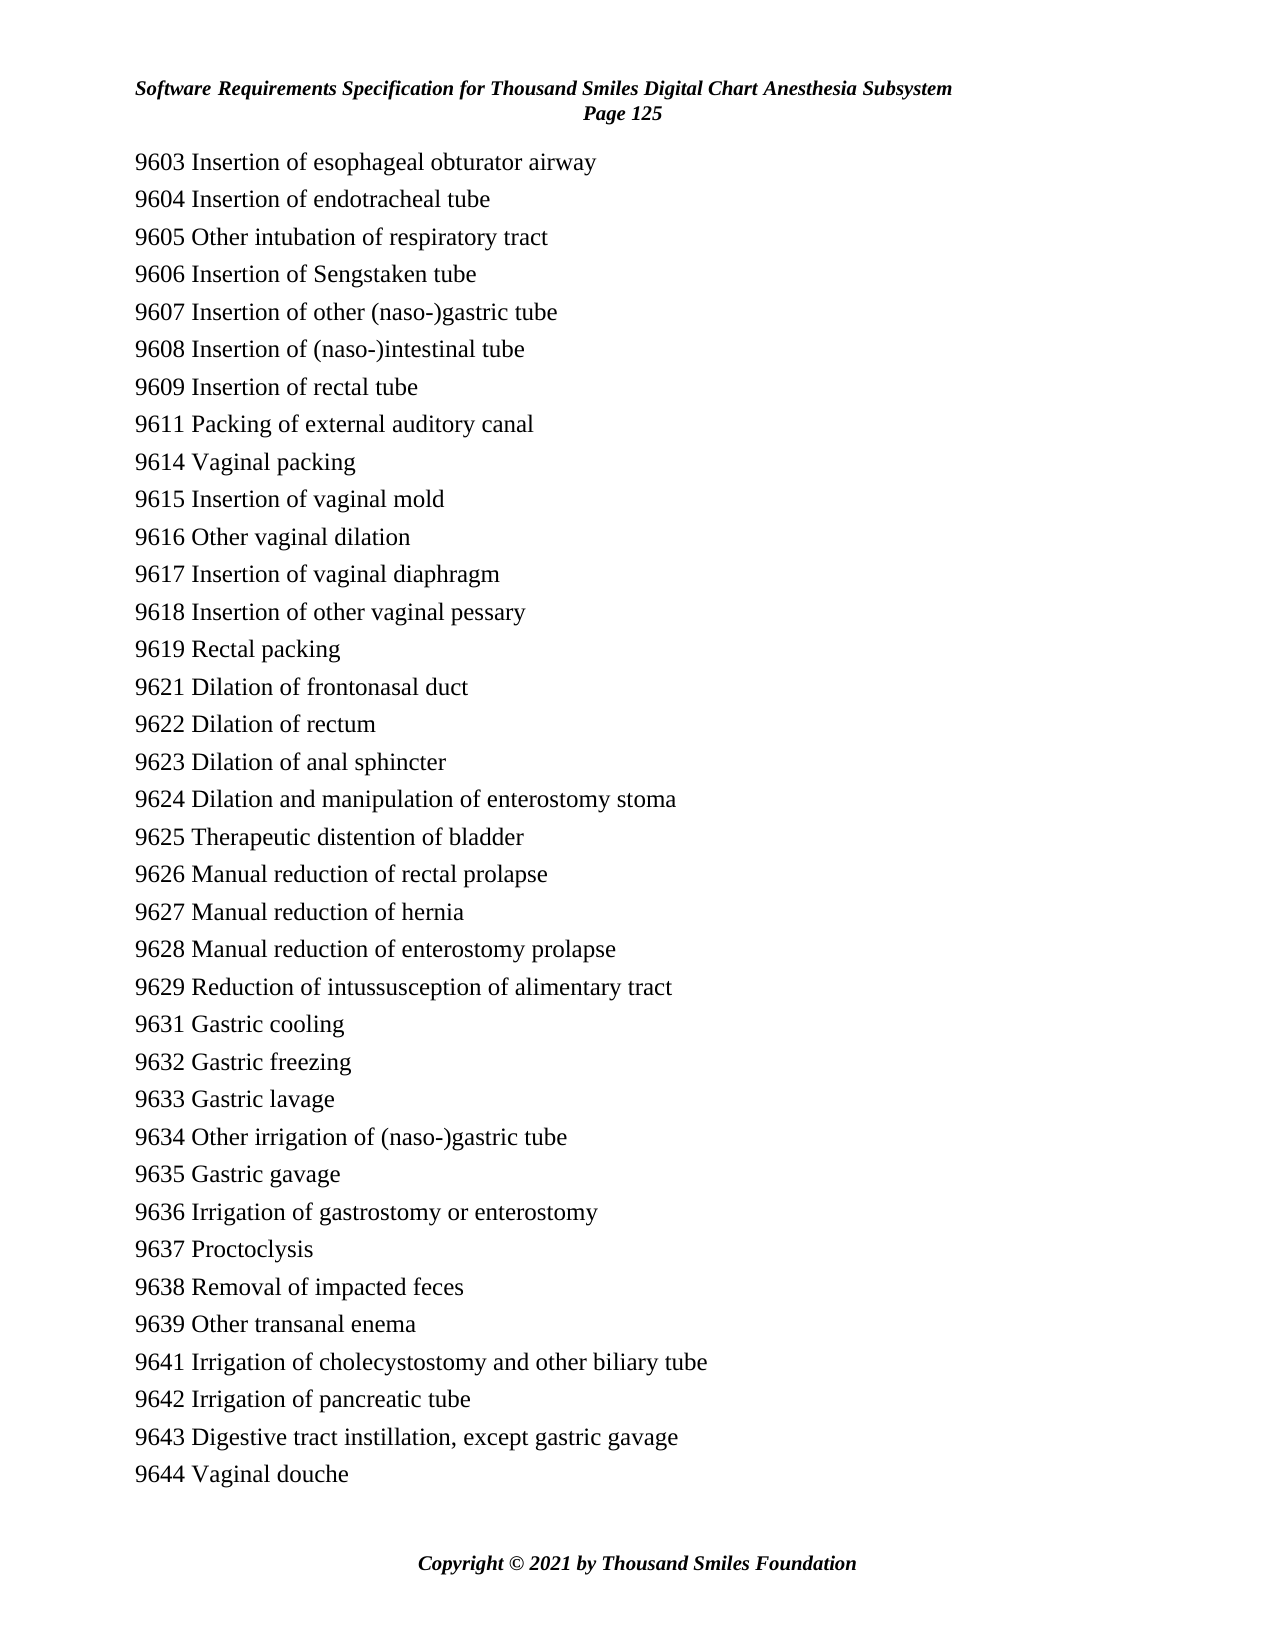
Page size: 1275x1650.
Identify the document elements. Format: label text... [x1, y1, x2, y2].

text 9639 Other transanal enema [135, 1312, 1140, 1337]
text 9618 Insertion of other vaginal pessary [135, 600, 1140, 625]
text 9634 Other irrigation of (naso-)gastric tube [135, 1125, 1140, 1150]
text 9631 Gastric cooling [135, 1012, 1140, 1037]
text 9632 Gastric freezing [135, 1050, 1140, 1075]
text 9622 Dilation of rectum [135, 712, 1140, 737]
text 9629 Reduction of intussusception of alimentary tract [135, 975, 1140, 1000]
text 9616 Other vaginal dilation [135, 525, 1140, 550]
text 9642 Irrigation of pancreatic tube [135, 1387, 1140, 1412]
text 9611 Packing of external auditory canal [135, 412, 1140, 437]
text 9614 Vaginal packing [135, 450, 1140, 475]
text 9608 Insertion of (naso-)intestinal tube [135, 337, 1140, 362]
text 9626 Manual reduction of rectal prolapse [135, 862, 1140, 887]
text 9643 Digestive tract instillation, except gastric gavage [135, 1425, 1140, 1450]
text 9623 Dilation of anal sphincter [135, 750, 1140, 775]
text 9627 Manual reduction of hernia [135, 900, 1140, 925]
text 9624 Dilation and manipulation of enterostomy stoma [135, 787, 1140, 812]
text 9619 Rectal packing [135, 637, 1140, 662]
text 9605 Other intubation of respiratory tract [135, 225, 1140, 250]
text 9621 Dilation of frontonasal duct [135, 675, 1140, 700]
text 9633 Gastric lavage [135, 1087, 1140, 1112]
text 9615 Insertion of vaginal mold [135, 487, 1140, 512]
text 9606 Insertion of Sengstaken tube [135, 262, 1140, 287]
text 9637 Proctoclysis [135, 1237, 1140, 1262]
text 9609 Insertion of rectal tube [135, 375, 1140, 400]
text 9607 Insertion of other (naso-)gastric tube [135, 300, 1140, 325]
text 9644 Vaginal douche [135, 1462, 1140, 1487]
text 9636 Irrigation of gastrostomy or enterostomy [135, 1200, 1140, 1225]
text 9625 Therapeutic distention of bladder [135, 825, 1140, 850]
text 9641 Irrigation of cholecystostomy and other biliary tube [135, 1350, 1140, 1375]
text 9604 Insertion of endotracheal tube [135, 187, 1140, 212]
text 9617 Insertion of vaginal diaphragm [135, 562, 1140, 587]
text 9638 Removal of impacted feces [135, 1275, 1140, 1300]
text 9628 Manual reduction of enterostomy prolapse [135, 937, 1140, 962]
text 9635 Gastric gavage [135, 1162, 1140, 1187]
text 9603 Insertion of esophageal obturator airway [135, 150, 1140, 175]
